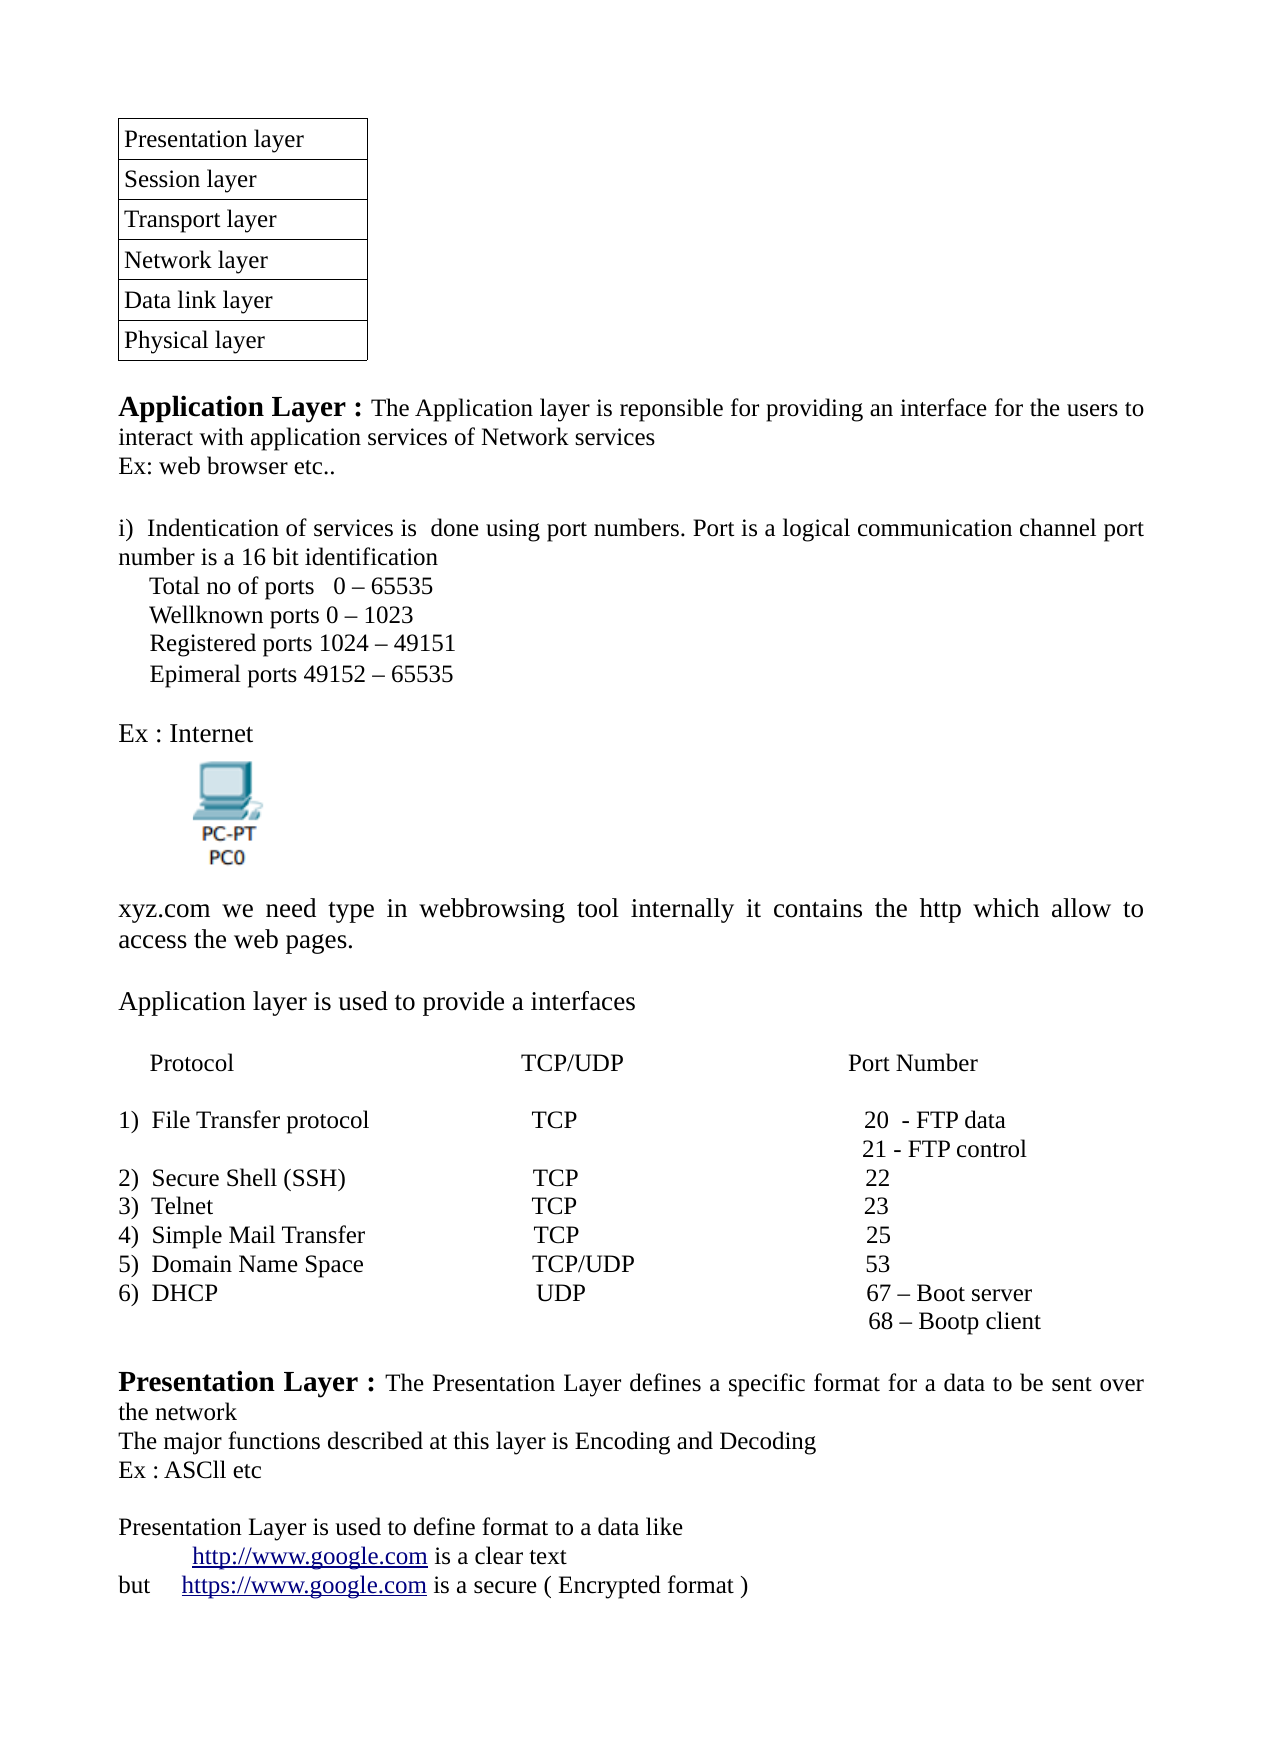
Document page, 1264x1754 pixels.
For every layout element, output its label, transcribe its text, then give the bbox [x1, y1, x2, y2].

text The major functions described at this layer is Encoding and Decoding [118, 1426, 1146, 1455]
text Total no of ports 0 – 65535 [118, 571, 1146, 600]
text 5) Domain Name Space TCP/UDP 53 [118, 1249, 1146, 1278]
text Protocol TCP/UDP Port Number [118, 1048, 1146, 1076]
table_cell Network layer [119, 240, 367, 279]
text http://www.google.com is a clear text [118, 1541, 1146, 1570]
table_cell Session layer [119, 160, 367, 199]
text Ex : Internet [118, 717, 1146, 748]
text Presentation Layer : The Presentation Layer defines a specific format for a data to be sent over the network [118, 1364, 1146, 1426]
text but https://www.google.com is a secure ( Encrypted format ) [118, 1570, 1146, 1599]
text Ex: web browser etc.. [118, 451, 1146, 480]
text Ex : ASCll etc [118, 1455, 1146, 1484]
text 1) File Transfer protocol TCP 20 - FTP data [118, 1105, 1146, 1134]
text xyz.com we need type in webbrowsing tool internally it contains the http which allow to access the web pages. [118, 892, 1146, 954]
text 2) Secure Shell (SSH) TCP 22 [118, 1163, 1146, 1191]
text 6) DHCP UDP 67 – Boot server [118, 1278, 1146, 1306]
table_cell Data link layer [119, 280, 367, 320]
text Presentation Layer is used to define format to a data like [118, 1512, 1146, 1541]
text Epimeral ports 49152 – 65535 [118, 657, 1146, 688]
text i) Indentication of services is done using port numbers. Port is a logical communication channel port number is a 16 bit identification [118, 513, 1146, 571]
text Registered ports 1024 – 49151 [118, 628, 1146, 657]
table_cell Physical layer [119, 321, 367, 360]
text Wellknown ports 0 – 1023 [118, 600, 1146, 628]
text Application layer is used to provide a interfaces [118, 985, 1146, 1017]
text 68 – Bootp client [118, 1306, 1146, 1335]
table_cell Transport layer [119, 200, 367, 239]
text 3) Telnet TCP 23 [118, 1191, 1146, 1220]
text Application Layer : The Application layer is reponsible for providing an interface for the users to interact with application services of Network services [118, 389, 1146, 451]
table_cell Presentation layer [119, 119, 367, 158]
text 4) Simple Mail Transfer TCP 25 [118, 1220, 1146, 1249]
text 21 - FTP control [118, 1134, 1146, 1163]
picture [192, 760, 268, 871]
